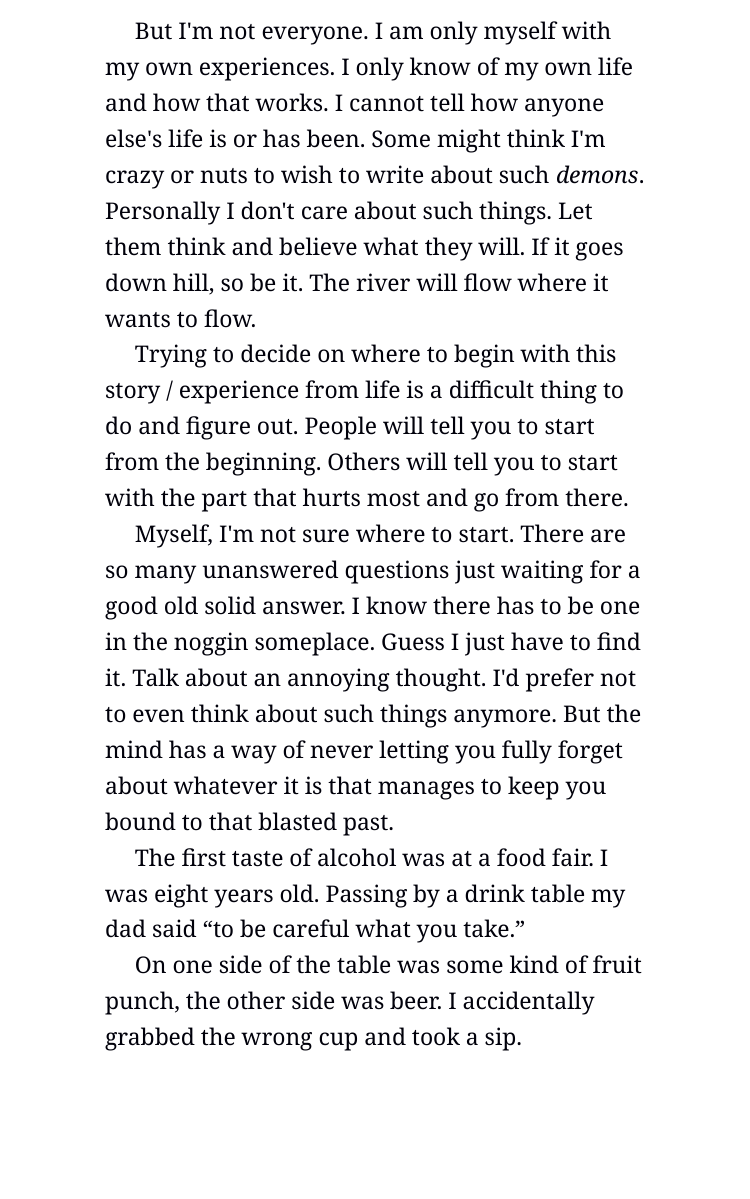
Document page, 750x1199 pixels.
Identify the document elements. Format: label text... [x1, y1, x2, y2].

text But I'm not everyone. I am only myself with my own experiences. I only know of my own life and how that works. I cannot tell how anyone else's life is or has been. Some might think I'm crazy or nuts to wish to write about such demons. Personally I don't care about such things. Let them think and believe what they will. If it goes down hill, so be it. The river will flow where it wants to flow. [105, 15, 645, 334]
text On one side of the table was some kind of fruit punch, the other side was beer. I accidentally grabbed the wrong cup and took a sip. [105, 949, 645, 1052]
text The first taste of alcohol was at a food fair. I was eight years old. Passing by a drink table my dad said “to be careful what you take.” [105, 842, 645, 945]
text Myself, I'm not sure where to start. There are so many unanswered questions just waiting for a good old solid answer. I know there has to be one in the noggin someplace. Guess I just have to find it. Talk about an annoying thought. I'd prefer not to even think about such things anymore. But the mind has a way of never letting you fully forget about whatever it is that manages to keep you bound to that blasted past. [105, 518, 645, 837]
text Trying to decide on where to begin with this story / experience from life is a difficult thing to do and figure out. People will tell you to start from the beginning. Others will tell you to start with the part that hurts most and go from there. [105, 338, 645, 513]
